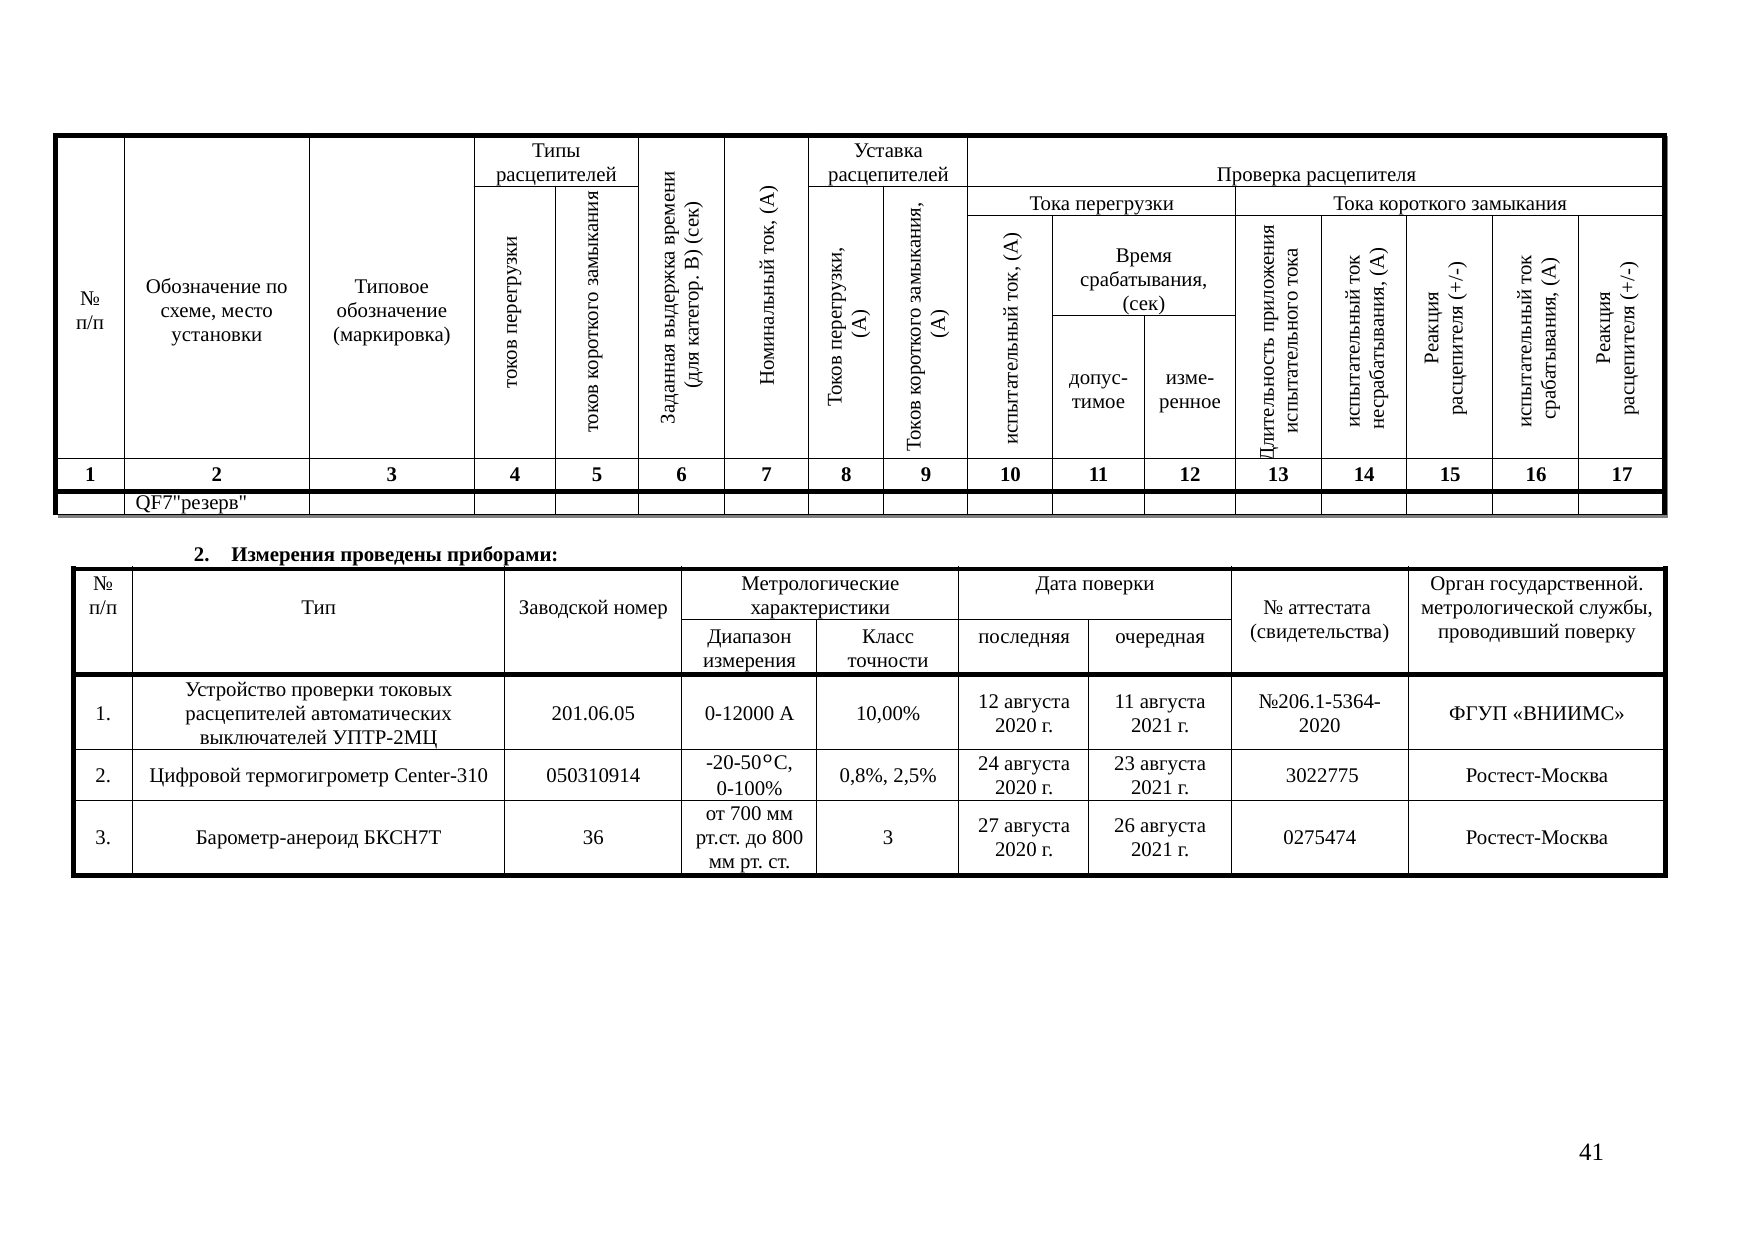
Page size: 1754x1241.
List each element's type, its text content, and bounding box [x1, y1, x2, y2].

table_cell Цифровой термогигрометр Center-310 [133, 750, 504, 800]
table_cell Тока короткого замыкания [1236, 187, 1662, 214]
table_header Тип [133, 571, 504, 672]
table_cell испытательный ток, (А) [968, 216, 1052, 458]
table_cell 12 августа 2020 г. [959, 677, 1088, 749]
table_cell [475, 494, 555, 514]
table_cell 16 [1493, 459, 1578, 489]
table_cell 3 [817, 801, 958, 873]
table_cell 23 августа 2021 г. [1089, 750, 1231, 800]
table_cell ----- [639, 494, 724, 514]
table_cell [809, 494, 883, 514]
table_header Заданная выдержка времени (для категор. В) (сек) [639, 138, 724, 458]
table_header Уставка расцепителей [809, 138, 967, 186]
table_cell 6 [639, 459, 724, 489]
table_cell 11 августа 2021 г. [1089, 677, 1231, 749]
table_cell [1579, 494, 1662, 514]
table_header Дата поверки [959, 571, 1231, 619]
table_cell Реакция расцепителя (+/-) [1579, 216, 1662, 458]
table_cell 10 [968, 459, 1052, 489]
table_cell Диапазон измерения [682, 620, 816, 672]
table_cell 201.06.05 [505, 677, 681, 749]
table_cell последняя [959, 620, 1088, 672]
table_header Типовое обозначение (маркировка) [310, 138, 474, 458]
table_cell [1145, 494, 1235, 514]
table_cell Устройство проверки токовых расцепителей автоматических выключателей УПТР-2МЦ [133, 677, 504, 749]
table_cell 0,8%, 2,5% [817, 750, 958, 800]
table_cell №206.1-5364-2020 [1232, 677, 1408, 749]
table_cell токов короткого замыкания [556, 187, 638, 458]
table_cell 13 [1236, 459, 1321, 489]
table_cell [1322, 494, 1406, 514]
table_cell 36 [505, 801, 681, 873]
table_header № п/п [58, 138, 124, 458]
table_cell 14 [1322, 459, 1406, 489]
table_cell [310, 494, 474, 514]
table_cell Класс точности [817, 620, 958, 672]
table_cell QF7"резерв" [125, 494, 309, 514]
table_cell 3 [310, 459, 474, 489]
table_header Типы расцепителей [475, 138, 638, 186]
table_cell 0275474 [1232, 801, 1408, 873]
table_cell допус- тимое [1053, 316, 1144, 458]
table_cell 0-12000 А [682, 677, 816, 749]
table_header Заводской номер [505, 571, 681, 672]
table_cell 5 [556, 459, 638, 489]
table_cell 15 [1407, 459, 1492, 489]
table_cell токов перегрузки [475, 187, 555, 458]
table_cell 26 августа 2021 г. [1089, 801, 1231, 873]
table_cell [1493, 494, 1578, 514]
table_cell Ростест-Москва [1409, 801, 1663, 873]
table_cell очередная [1089, 620, 1231, 672]
table_cell 3. [76, 801, 132, 873]
table_cell 8 [809, 459, 883, 489]
table_cell 9 [884, 459, 967, 489]
table_cell [1053, 494, 1144, 514]
list Измерения проведены приборами: [194, 542, 1604, 566]
table_cell 050310914 [505, 750, 681, 800]
table_cell испытательный ток срабатывания, (А) [1493, 216, 1578, 458]
table_cell [1236, 494, 1321, 514]
table_cell - [1407, 494, 1492, 514]
table_cell [58, 494, 124, 514]
table_cell 7 [725, 459, 808, 489]
table_cell 4 [475, 459, 555, 489]
table_cell 17 [1579, 459, 1662, 489]
table_cell 2 [125, 459, 309, 489]
table_cell 12 [1145, 459, 1235, 489]
table_header Орган государственной. метрологической службы, проводивший поверку [1409, 571, 1663, 672]
table_header Метрологические характеристики [682, 571, 958, 619]
table_header Номинальный ток, (А) [725, 138, 808, 458]
table_cell [884, 494, 967, 514]
table_header № п/п [76, 571, 132, 672]
table_header № аттестата (свидетельства) [1232, 571, 1408, 672]
table_cell Токов перегрузки, (А) [809, 187, 883, 458]
table_cell 11 [1053, 459, 1144, 489]
table_cell Токов короткого замыкания, (А) [884, 187, 967, 458]
table_cell ФГУП «ВНИИМС» [1409, 677, 1663, 749]
table_cell [556, 494, 638, 514]
table_cell изме- ренное [1145, 316, 1235, 458]
table_cell 24 августа 2020 г. [959, 750, 1088, 800]
table_cell Длительность приложения испытательного тока [1236, 216, 1321, 458]
table_header Проверка расцепителя [968, 138, 1662, 186]
table_cell испытательный ток несрабатывания, (А) [1322, 216, 1406, 458]
table_cell 10,00% [817, 677, 958, 749]
table_cell 2. [76, 750, 132, 800]
table_cell 1. [76, 677, 132, 749]
table_header Обозначение по схеме, место установки [125, 138, 309, 458]
table_cell Ростест-Москва [1409, 750, 1663, 800]
table_cell [725, 494, 808, 514]
table_cell 3022775 [1232, 750, 1408, 800]
table_cell -20-50ºС, 0-100% [682, 750, 816, 800]
table_cell Реакция расцепителя (+/-) [1407, 216, 1492, 458]
table_cell Барометр-анероид БКСН7Т [133, 801, 504, 873]
table_cell от 700 мм рт.ст. до 800 мм рт. ст. [682, 801, 816, 873]
table_cell 27 августа 2020 г. [959, 801, 1088, 873]
table_cell Время срабатывания, (сек) [1053, 216, 1235, 315]
table_cell [968, 494, 1052, 514]
table_cell 1 [58, 459, 124, 489]
table_cell Тока перегрузки [968, 187, 1235, 214]
